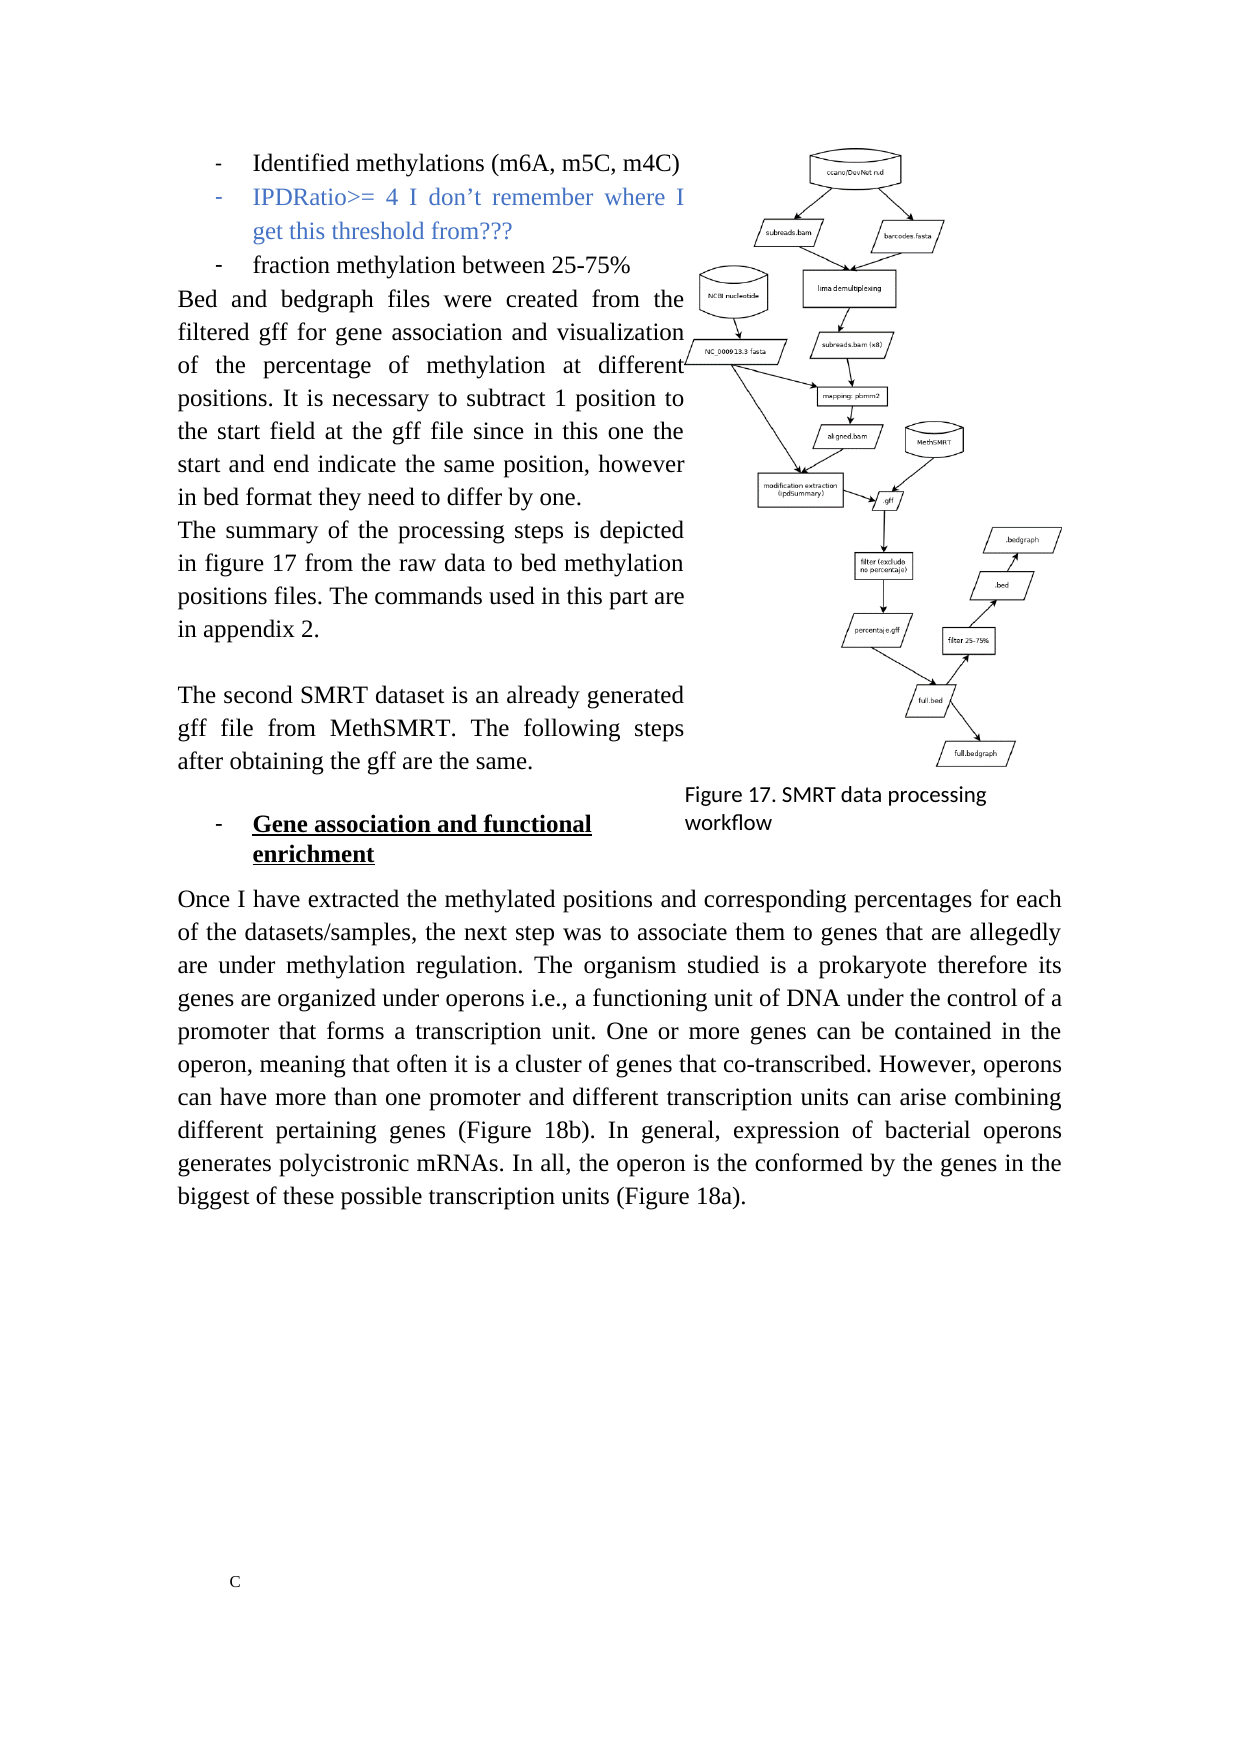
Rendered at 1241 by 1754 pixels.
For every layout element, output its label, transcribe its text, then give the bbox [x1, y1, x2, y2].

list IPDRatio>= 4 I don’t remember where I get this threshold from??? [215, 181, 684, 244]
text Bed and bedgraph files were created from the filtered gff for gene association and visualization of the percentage of methylation at different positions. It is necessary to subtract 1 position to the start field at the gff file since in this one the start and end indicate the same position, however in bed format they need to differ by one. [177, 284, 684, 511]
list Gene association and functional enrichment [215, 808, 1063, 867]
list fraction methylation between 25-75% [215, 249, 684, 279]
text Once I have extracted the methylated positions and corresponding percentages for each of the datasets/samples, the next step was to associate them to genes that are allegedly are under methylation regulation. The organism studied is a prokaryote therefore its genes are organized under operons i.e., a functioning unit of DNA under the control of a promoter that forms a transcription unit. One or more genes can be contained in the operon, meaning that often it is a cluster of genes that co-transcribed. However, operons can have more than one promoter and different transcription units can arise combining different pertaining genes (Figure 18b). In general, expression of bacterial operons generates polycistronic mRNAs. In all, the operon is the conformed by the genes in the biggest of these possible transcription units (Figure 18a). [177, 884, 1063, 1210]
list Identified methylations (m6A, m5C, m4C) [215, 148, 684, 177]
text The second SMRT dataset is an already generated gff file from MethSMRT. The following steps after obtaining the gff are the same. [177, 680, 1063, 775]
text The summary of the processing steps is depicted in figure 17 from the raw data to bed methylation positions files. The commands used in this part are in appendix 2. [177, 515, 684, 643]
text C [229, 1572, 239, 1591]
